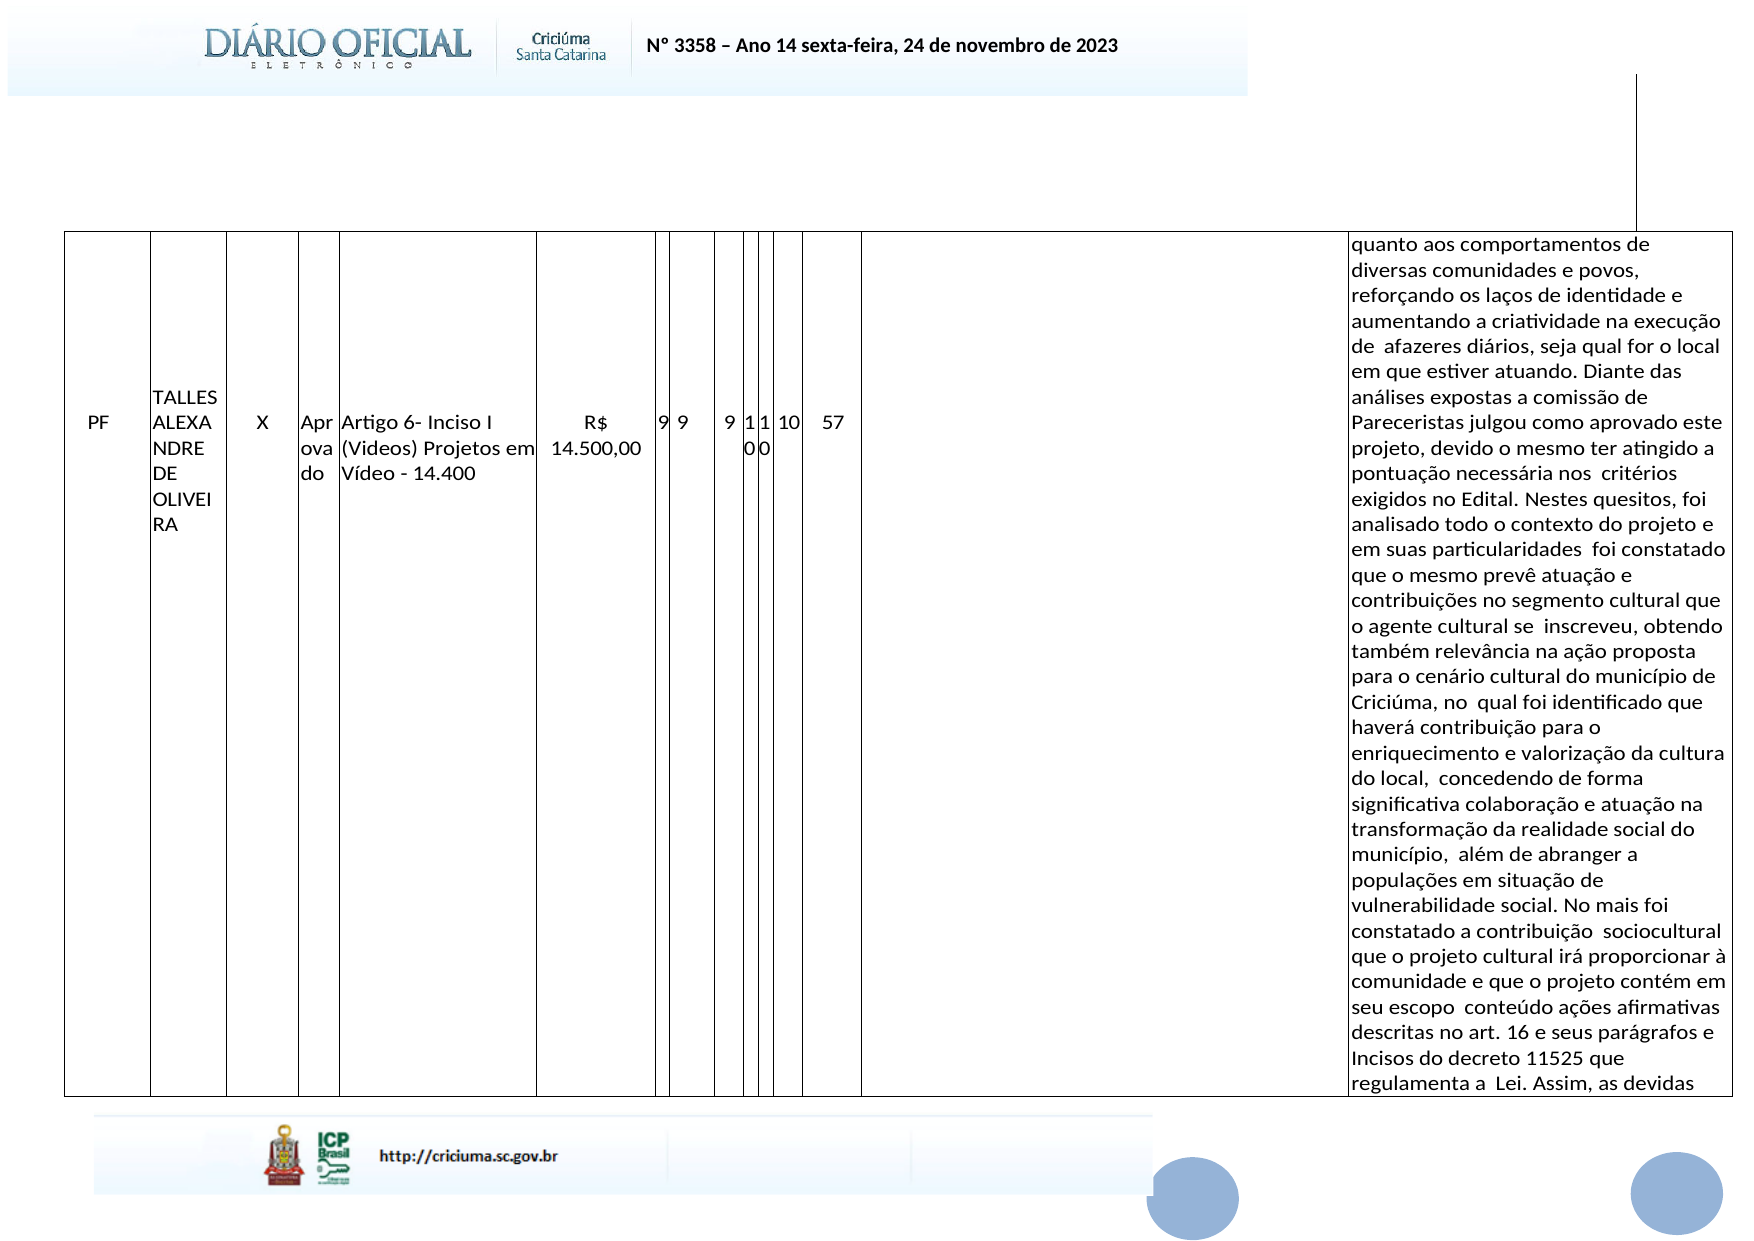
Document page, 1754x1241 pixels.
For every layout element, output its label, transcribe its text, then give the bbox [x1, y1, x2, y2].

table_cell 9 [656, 232, 669, 1096]
table_cell R$ 14.500,00 [537, 232, 655, 1096]
table_cell Artigo 6- Inciso I (Videos) Projetos em Vídeo - 14.400 [340, 232, 536, 1096]
table_cell 9 [670, 232, 714, 1096]
table_cell TALLES ALEXANDRE DE OLIVEIRA [151, 232, 226, 1096]
table_cell 10 [744, 232, 758, 1096]
table_cell quanto aos comportamentos de diversas comunidades e povos, reforçando os laços de identidade e aumentando a criatividade na execução de afazeres diários, seja qual for o local em que estiver atuando. Diante das análises expostas a comissão de Pareceristas julgou como aprovado este projeto, devido o mesmo ter atingido a pontuação necessária nos critérios exigidos no Edital. Nestes quesitos, foi analisado todo o contexto do projeto e em suas particularidades foi constatado que o mesmo prevê atuação e contribuições no segmento cultural que o agente cultural se inscreveu, obtendo também relevância na ação proposta para o cenário cultural do município de Criciúma, no qual foi identificado que haverá contribuição para o enriquecimento e valorização da cultura do local, concedendo de forma significativa colaboração e atuação na transformação da realidade social do município, além de abranger a populações em situação de vulnerabilidade social. No mais foi constatado a contribuição sociocultural que o projeto cultural irá proporcionar à comunidade e que o projeto contém em seu escopo conteúdo ações afirmativas descritas no art. 16 e seus parágrafos e Incisos do decreto 11525 que regulamenta a Lei. Assim, as devidas [1349, 232, 1732, 1096]
table_cell X [227, 232, 298, 1096]
table_cell 10 [774, 232, 802, 1096]
table_cell 10 [759, 232, 773, 1096]
table_cell PF [65, 232, 150, 1096]
table_cell [862, 232, 1348, 1096]
table_cell 9 [715, 232, 743, 1096]
table_cell 57 [803, 232, 861, 1096]
table_cell Aprovado [299, 232, 339, 1096]
